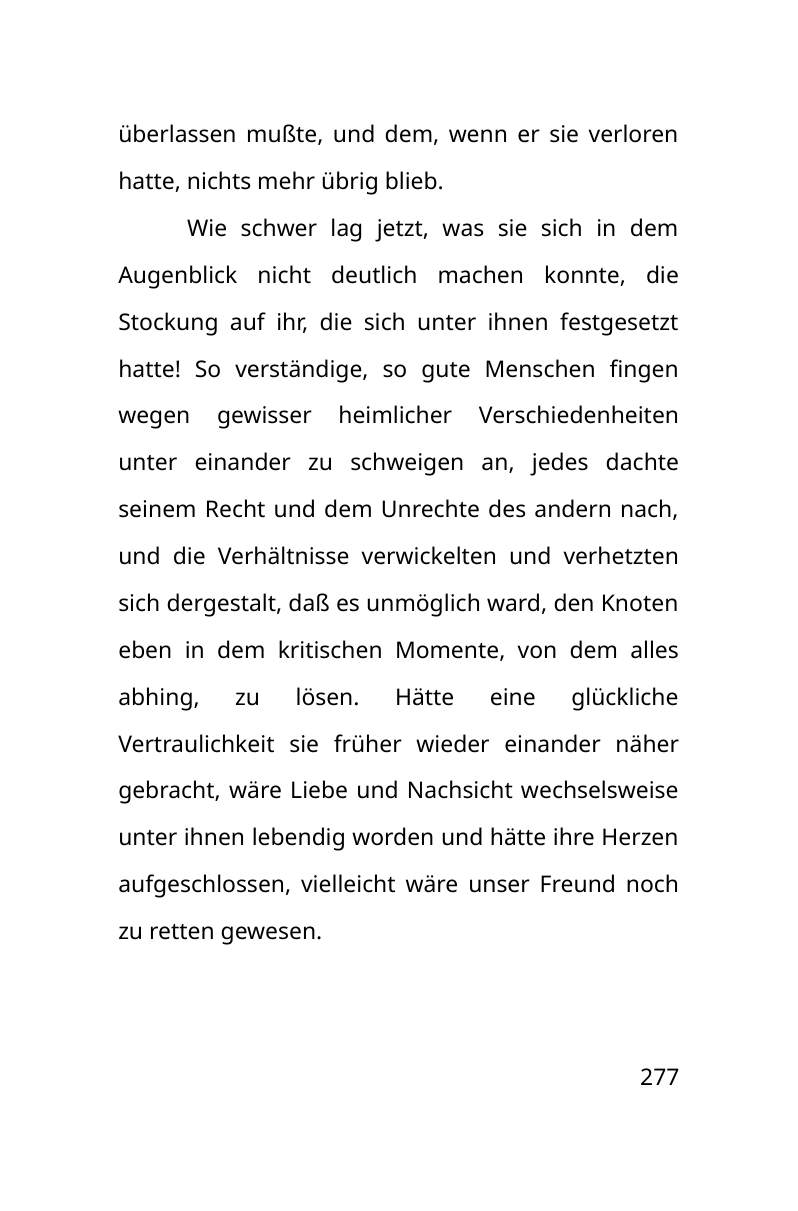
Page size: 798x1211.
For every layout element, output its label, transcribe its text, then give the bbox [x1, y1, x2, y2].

text Wie schwer lag jetzt, was sie sich in dem Augenblick nicht deutlich machen konnte, die Stockung auf ihr, die sich unter ihnen festgesetzt hatte! So verständige, so gute Menschen fingen wegen gewisser heimlicher Verschiedenheiten unter einander zu schweigen an, jedes dachte seinem Recht und dem Unrechte des andern nach, und die Verhältnisse verwickelten und verhetzten sich dergestalt, daß es unmöglich ward, den Knoten eben in dem kritischen Momente, von dem alles abhing, zu lösen. Hätte eine glückliche Vertraulichkeit sie früher wieder einander näher gebracht, wäre Liebe und Nachsicht wechselsweise unter ihnen lebendig worden und hätte ihre Herzen aufgeschlossen, vielleicht wäre unser Freund noch zu retten gewesen. [118, 212, 679, 946]
text überlassen mußte, und dem, wenn er sie verloren hatte, nichts mehr übrig blieb. [118, 118, 679, 196]
